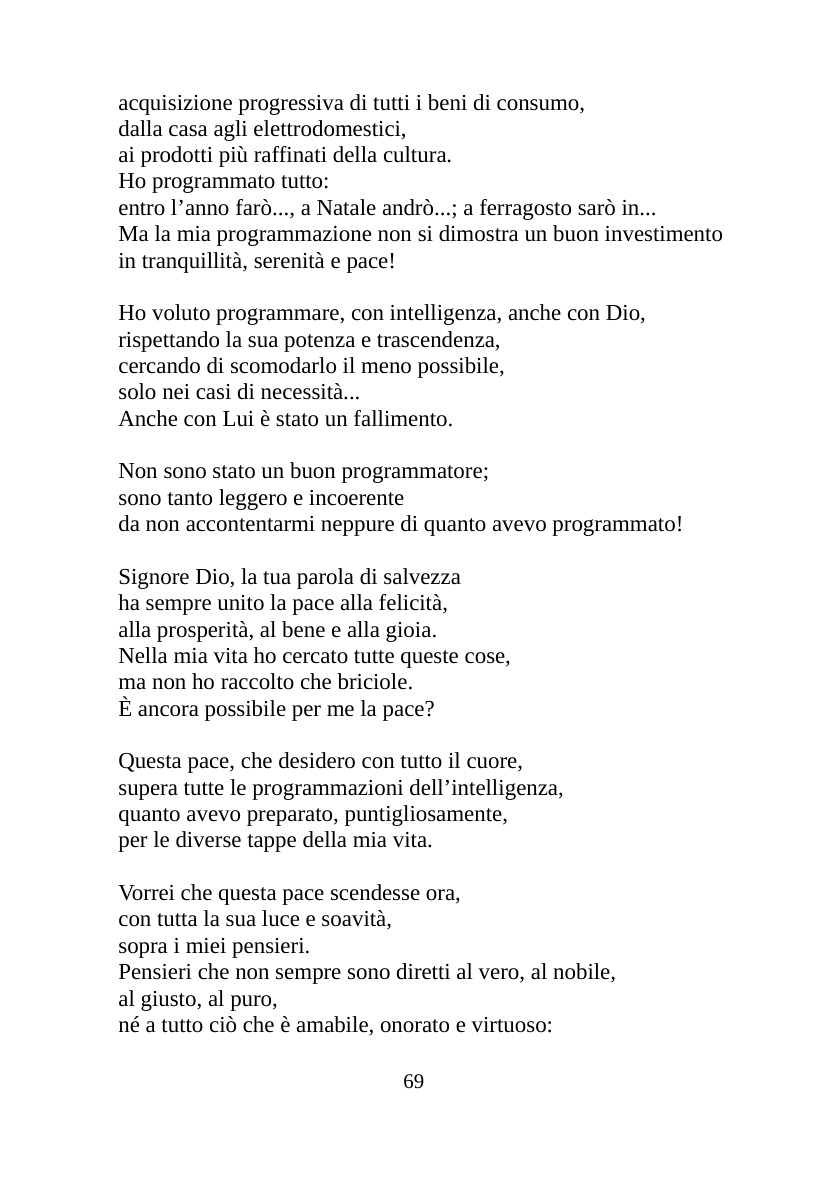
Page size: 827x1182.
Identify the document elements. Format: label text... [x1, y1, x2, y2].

text per le diverse tappe della mia vita. [88, 826, 738, 853]
text Pensieri che non sempre sono diretti al vero, al nobile, [88, 958, 738, 984]
text in tranquillità, serenità e pace! [88, 247, 738, 273]
text cercando di scomodarlo il meno possibile, [88, 352, 738, 378]
text sono tanto leggero e incoerente [88, 484, 738, 510]
text Questa pace, che desidero con tutto il cuore, [88, 747, 738, 774]
text al giusto, al puro, [88, 984, 738, 1011]
text Nella mia vita ho cercato tutte queste cose, [88, 642, 738, 668]
text Ho voluto programmare, con intelligenza, anche con Dio, [88, 299, 738, 326]
text ai prodotti più raffinati della cultura. [88, 141, 738, 168]
text Vorrei che questa pace scendesse ora, [88, 879, 738, 906]
text entro l’anno farò..., a Natale andrò...; a ferragosto sarò in... [88, 194, 738, 220]
text Ma la mia programmazione non si dimostra un buon investimento [88, 220, 738, 247]
text sopra i miei pensieri. [88, 932, 738, 958]
text acquisizione progressiva di tutti i beni di consumo, [88, 88, 738, 115]
text solo nei casi di necessità... [88, 378, 738, 405]
text con tutta la sua luce e soavità, [88, 906, 738, 932]
text Ho programmato tutto: [88, 168, 738, 194]
text alla prosperità, al bene e alla gioia. [88, 616, 738, 642]
text dalla casa agli elettrodomestici, [88, 115, 738, 141]
text né a tutto ciò che è amabile, onorato e virtuoso: [88, 1011, 738, 1037]
text ma non ho raccolto che briciole. [88, 668, 738, 695]
text quanto avevo preparato, puntigliosamente, [88, 800, 738, 826]
text supera tutte le programmazioni dell’intelligenza, [88, 774, 738, 800]
text Non sono stato un buon programmatore; [88, 457, 738, 484]
text da non accontentarmi neppure di quanto avevo programmato! [88, 510, 738, 537]
text È ancora possibile per me la pace? [88, 695, 738, 721]
text ha sempre unito la pace alla felicità, [88, 589, 738, 616]
text rispettando la sua potenza e trascendenza, [88, 326, 738, 352]
text Signore Dio, la tua parola di salvezza [88, 563, 738, 589]
text Anche con Lui è stato un fallimento. [88, 405, 738, 431]
